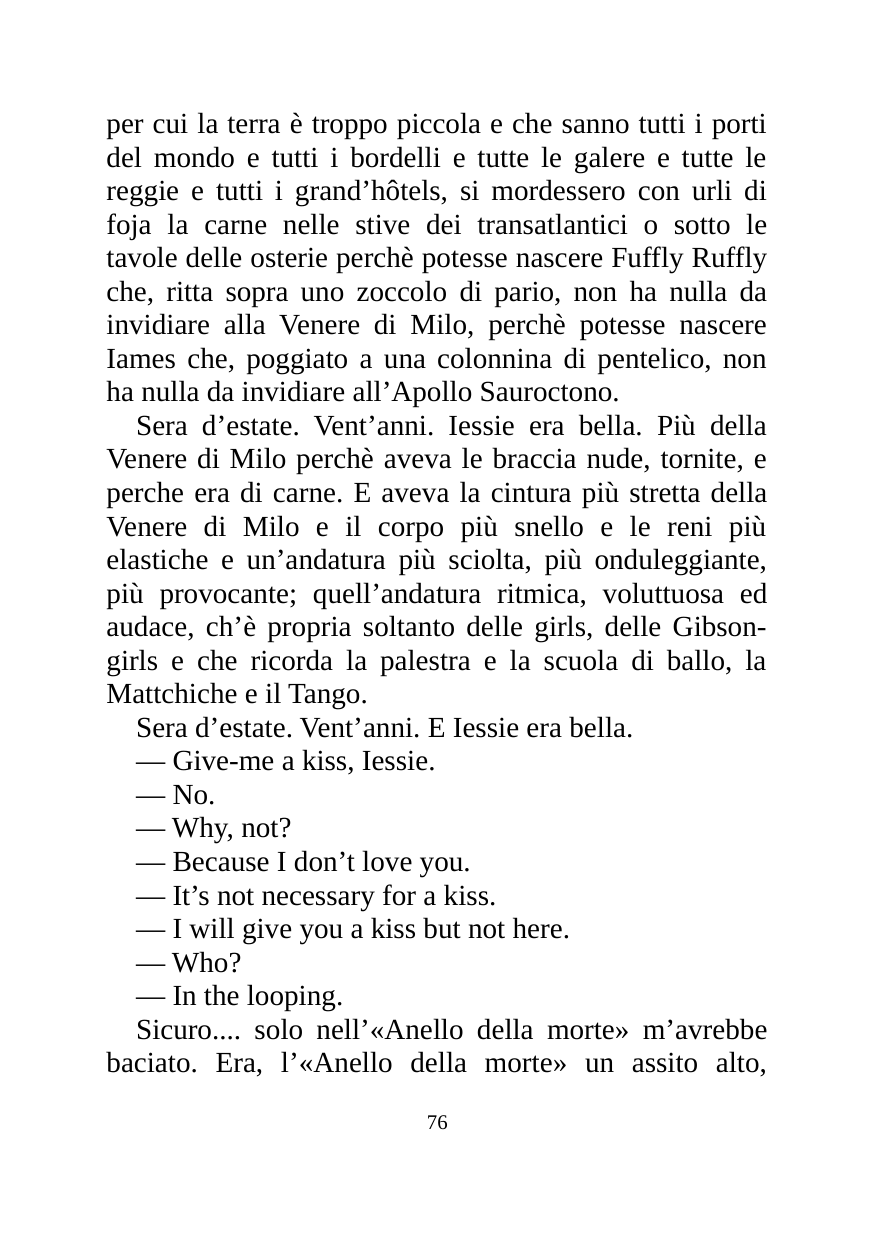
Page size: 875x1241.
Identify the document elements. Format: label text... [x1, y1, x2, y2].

text — Why, not? [106, 811, 768, 844]
text — In the looping. [106, 978, 768, 1012]
text — Because I don’t love you. [106, 844, 768, 878]
text Sicuro.... solo nell’«Anello della morte» m’avrebbe baciato. Era, l’«Anello della morte» un assito alto, [106, 1012, 768, 1079]
text — It’s not necessary for a kiss. [106, 878, 768, 911]
text Sera d’estate. Vent’anni. E Iessie era bella. [106, 710, 768, 743]
text — No. [106, 777, 768, 811]
text — I will give you a kiss but not here. [106, 911, 768, 945]
text per cui la terra è troppo piccola e che sanno tutti i porti del mondo e tutti i bordelli e tutte le galere e tutte le reggie e tutti i grand’hôtels, si mordessero con urli di foja la carne nelle stive dei transatlantici o sotto le tavole delle osterie perchè potesse nascere Fuffly Ruffly che, ritta sopra uno zoccolo di pario, non ha nulla da invidiare alla Venere di Milo, perchè potesse nascere Iames che, poggiato a una colonnina di pentelico, non ha nulla da invidiare all’Apollo Sauroctono. [106, 106, 768, 408]
text Sera d’estate. Vent’anni. Iessie era bella. Più della Venere di Milo perchè aveva le braccia nude, tornite, e perche era di carne. E aveva la cintura più stretta della Venere di Milo e il corpo più snello e le reni più elastiche e un’andatura più sciolta, più onduleggiante, più provocante; quell’andatura ritmica, voluttuosa ed audace, ch’è propria soltanto delle girls, delle Gibson-girls e che ricorda la palestra e la scuola di ballo, la Mattchiche e il Tango. [106, 408, 768, 710]
text — Give-me a kiss, Iessie. [106, 743, 768, 777]
text — Who? [106, 945, 768, 978]
